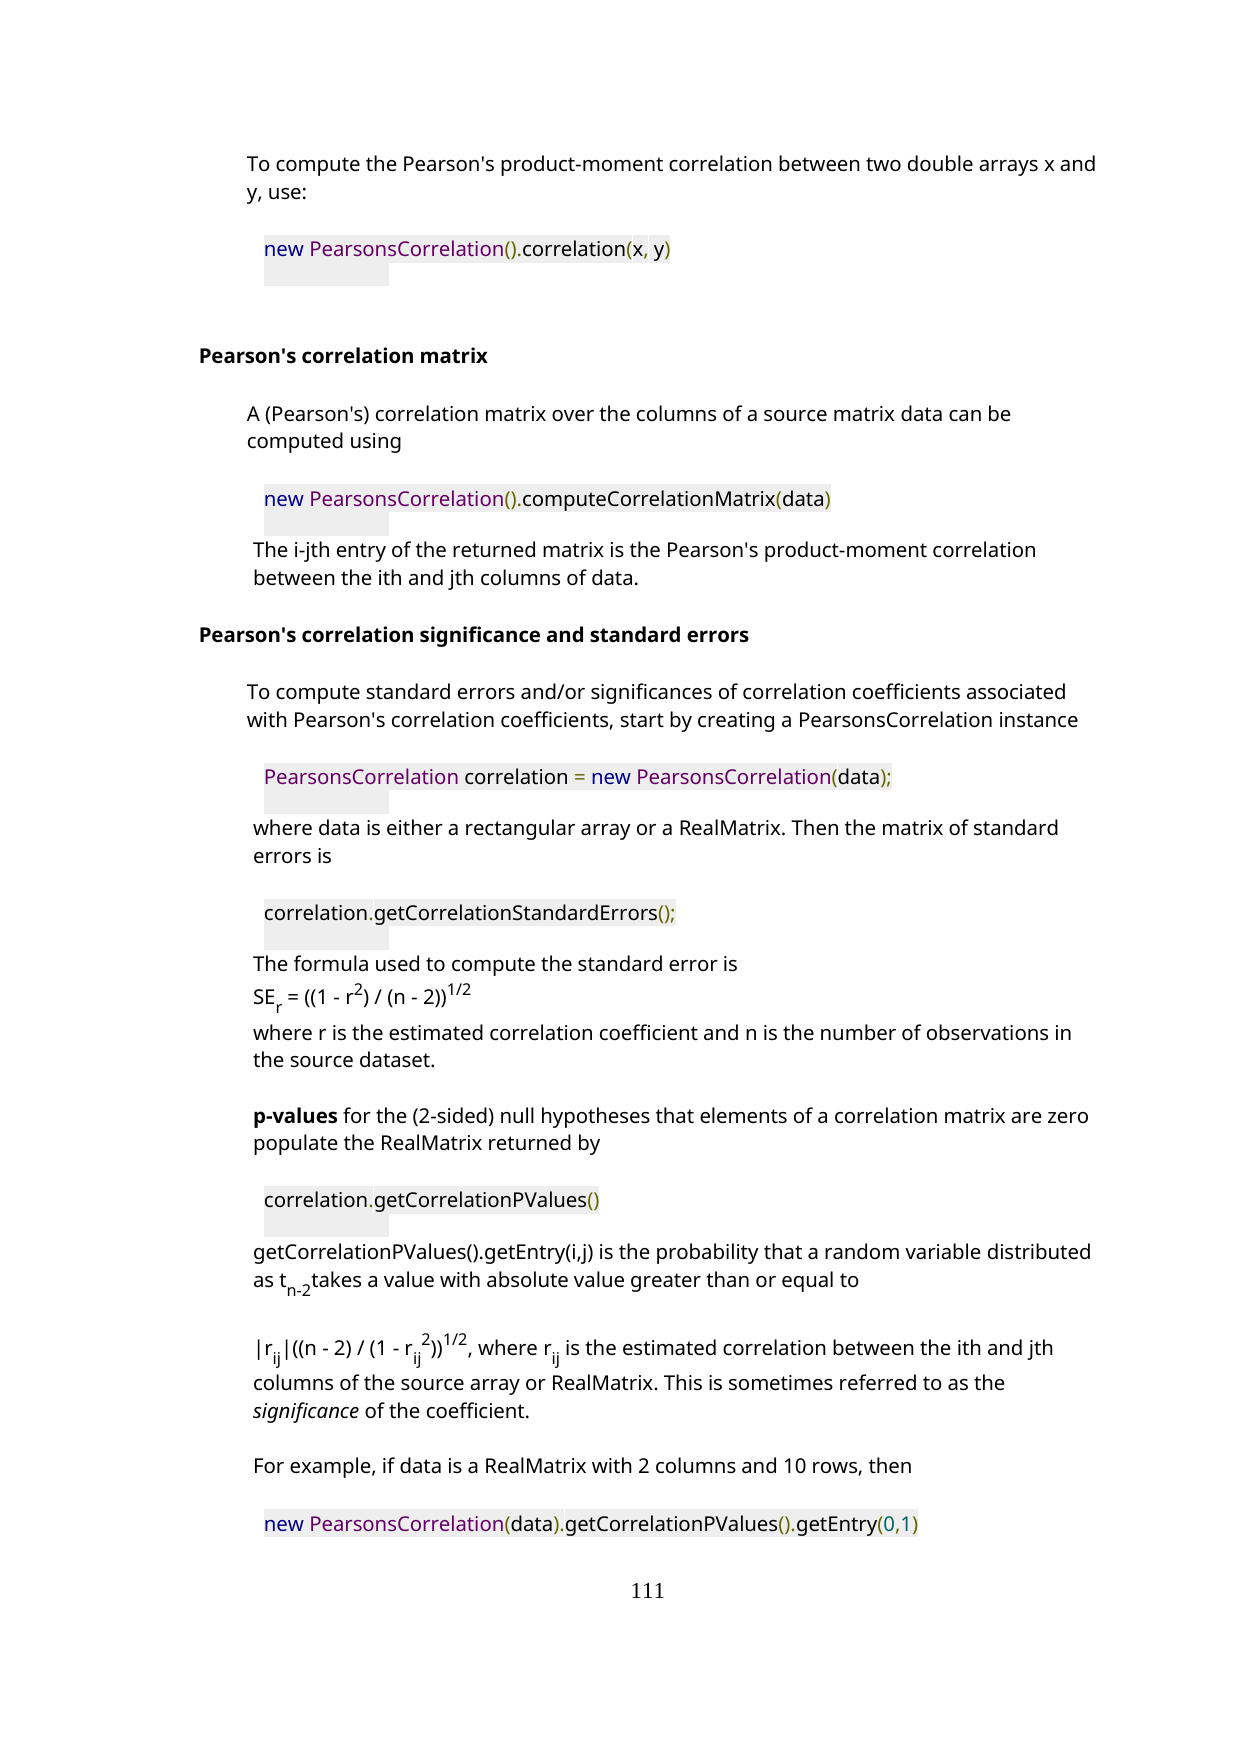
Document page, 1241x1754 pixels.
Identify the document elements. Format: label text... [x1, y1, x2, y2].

text correlation.getCorrelationStandardErrors(); [264, 899, 1097, 926]
list A (Pearson's) correlation matrix over the columns of a source matrix data can be computed using [247, 399, 1108, 455]
list where data is either a rectangular array or a RealMatrix. Then the matrix of standard errors is [253, 814, 1108, 869]
subtitle Pearson's correlation matrix [198, 342, 1097, 370]
list The formula used to compute the standard error is SEr = ((1 - r2) / (n - 2))1/2 where r is the estimated correlation coefficient and n is the number of observations in the source dataset. p-values for the (2-sided) null hypotheses that elements of a correlation matrix are zero populate the RealMatrix returned by [253, 950, 1108, 1157]
text new PearsonsCorrelation().computeCorrelationMatrix(data) [264, 484, 1097, 512]
list getCorrelationPValues().getEntry(i,j) is the probability that a random variable distributed as tn-2takes a value with absolute value greater than or equal to |rij|((n - 2) / (1 - rij2))1/2, where rij is the estimated correlation between the ith and jth columns of the source array or RealMatrix. This is sometimes referred to as the significance of the coefficient. For example, if data is a RealMatrix with 2 columns and 10 rows, then [253, 1237, 1108, 1480]
text correlation.getCorrelationPValues() [264, 1186, 1097, 1214]
list To compute the Pearson's product-moment correlation between two double arrays x and y, use: [247, 150, 1108, 205]
text PearsonsCorrelation correlation = new PearsonsCorrelation(data); [264, 762, 1097, 790]
text new PearsonsCorrelation(data).getCorrelationPValues().getEntry(0,1) [264, 1509, 1097, 1537]
subtitle Pearson's correlation significance and standard errors [198, 620, 1097, 648]
list To compute standard errors and/or significances of correlation coefficients associated with Pearson's correlation coefficients, start by creating a PearsonsCorrelation instance [247, 678, 1108, 733]
text new PearsonsCorrelation().correlation(x, y) [264, 235, 1097, 263]
list The i-jth entry of the returned matrix is the Pearson's product-moment correlation between the ith and jth columns of data. [253, 536, 1108, 591]
